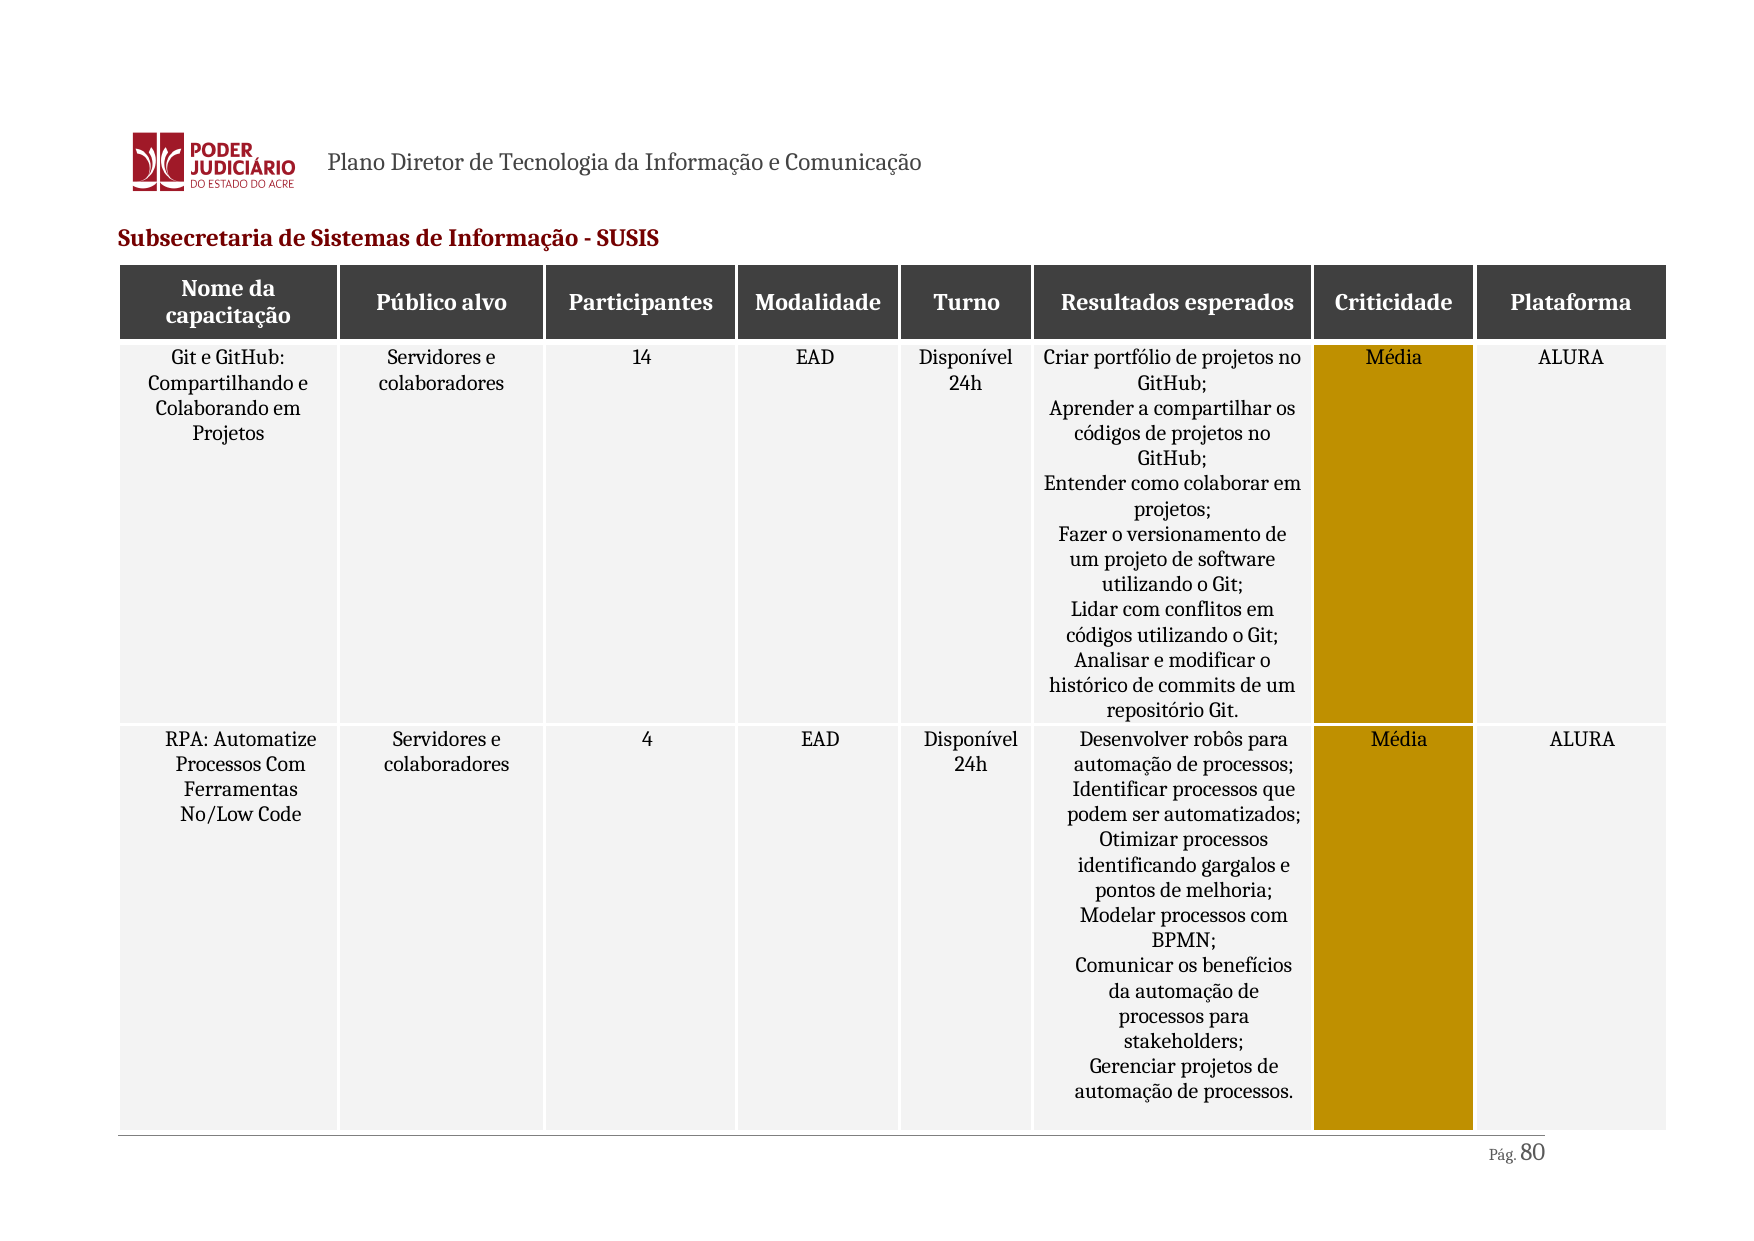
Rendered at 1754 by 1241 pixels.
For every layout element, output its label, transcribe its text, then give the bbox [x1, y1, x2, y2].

table_cell Servidores e colaboradores [340, 345, 543, 723]
table_cell Criar portfólio de projetos no GitHub; Aprender a compartilhar os códigos de projetos no GitHub; Entender como colaborar em projetos; Fazer o versionamento de um projeto de software utilizando o Git; Lidar com conflitos em códigos utilizando o Git; Analisar e modificar o histórico de commits de um repositório Git. [1034, 345, 1311, 723]
table_cell Média [1314, 726, 1473, 1130]
table_header Criticidade [1314, 265, 1473, 339]
table_cell Servidores e colaboradores [340, 726, 543, 1130]
table_cell EAD [738, 726, 898, 1130]
table_cell ALURA [1477, 726, 1666, 1130]
table_cell Disponível 24h [901, 345, 1031, 723]
table_cell ALURA [1477, 345, 1666, 723]
table_cell Git e GitHub: Compartilhando e Colaborando em Projetos [120, 345, 337, 723]
table_cell EAD [738, 345, 898, 723]
table_header Turno [901, 265, 1031, 339]
table_header Participantes [546, 265, 735, 339]
table_cell 4 [546, 726, 735, 1130]
table_cell Média [1314, 345, 1473, 723]
table_header Resultados esperados [1034, 265, 1311, 339]
table_header Plataforma [1477, 265, 1666, 339]
table_cell RPA: Automatize Processos Com Ferramentas No/Low Code [120, 726, 337, 1130]
table_header Público alvo [340, 265, 543, 339]
table_cell Desenvolver robôs para automação de processos; Identificar processos que podem ser automatizados; Otimizar processos identificando gargalos e pontos de melhoria; Modelar processos com BPMN; Comunicar os benefícios da automação de processos para stakeholders; Gerenciar projetos de automação de processos. [1034, 726, 1311, 1130]
table_header Nome da capacitação [120, 265, 337, 339]
table_cell Disponível 24h [901, 726, 1031, 1130]
table_cell 14 [546, 345, 735, 723]
table_header Modalidade [738, 265, 898, 339]
subtitle Subsecretaria de Sistemas de Informação - SUSIS [118, 224, 1555, 253]
